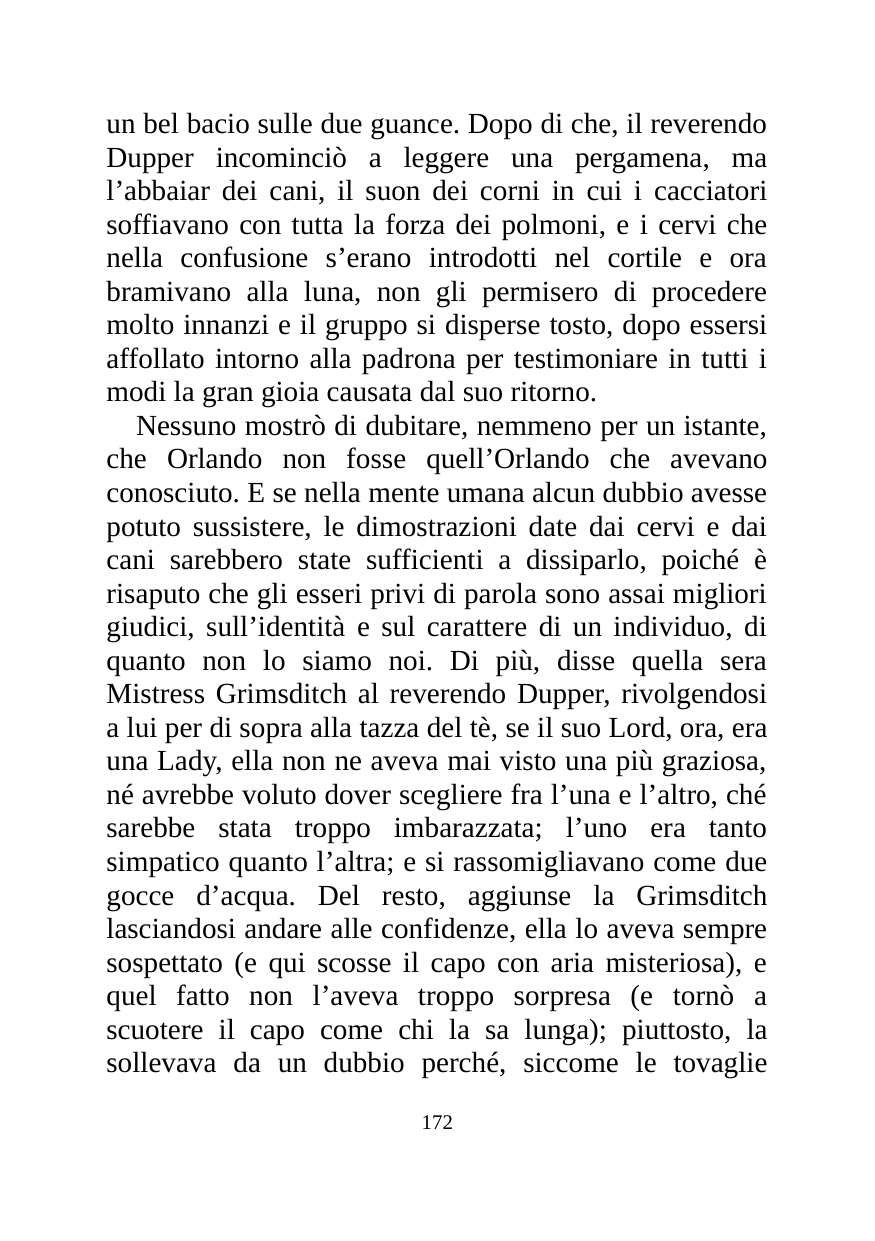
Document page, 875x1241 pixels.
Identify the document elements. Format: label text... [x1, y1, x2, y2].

text Nessuno mostrò di dubitare, nemmeno per un istante, che Orlando non fosse quell’Orlando che avevano conosciuto. E se nella mente umana alcun dubbio avesse potuto sussistere, le dimostrazioni date dai cervi e dai cani sarebbero state sufficienti a dissiparlo, poiché è risaputo che gli esseri privi di parola sono assai migliori giudici, sull’identità e sul carattere di un individuo, di quanto non lo siamo noi. Di più, disse quella sera Mistress Grimsditch al reverendo Dupper, rivolgendosi a lui per di sopra alla tazza del tè, se il suo Lord, ora, era una Lady, ella non ne aveva mai visto una più graziosa, né avrebbe voluto dover scegliere fra l’una e l’altro, ché sarebbe stata troppo imbarazzata; l’uno era tanto simpatico quanto l’altra; e si rassomigliavano come due gocce d’acqua. Del resto, aggiunse la Grimsditch lasciandosi andare alle confidenze, ella lo aveva sempre sospettato (e qui scosse il capo con aria misteriosa), e quel fatto non l’aveva troppo sorpresa (e tornò a scuotere il capo come chi la sa lunga); piuttosto, la sollevava da un dubbio perché, siccome le tovaglie [106, 408, 768, 1079]
text un bel bacio sulle due guance. Dopo di che, il reverendo Dupper incominciò a leggere una pergamena, ma l’abbaiar dei cani, il suon dei corni in cui i cacciatori soffiavano con tutta la forza dei polmoni, e i cervi che nella confusione s’erano introdotti nel cortile e ora bramivano alla luna, non gli permisero di procedere molto innanzi e il gruppo si disperse tosto, dopo essersi affollato intorno alla padrona per testimoniare in tutti i modi la gran gioia causata dal suo ritorno. [106, 106, 768, 408]
